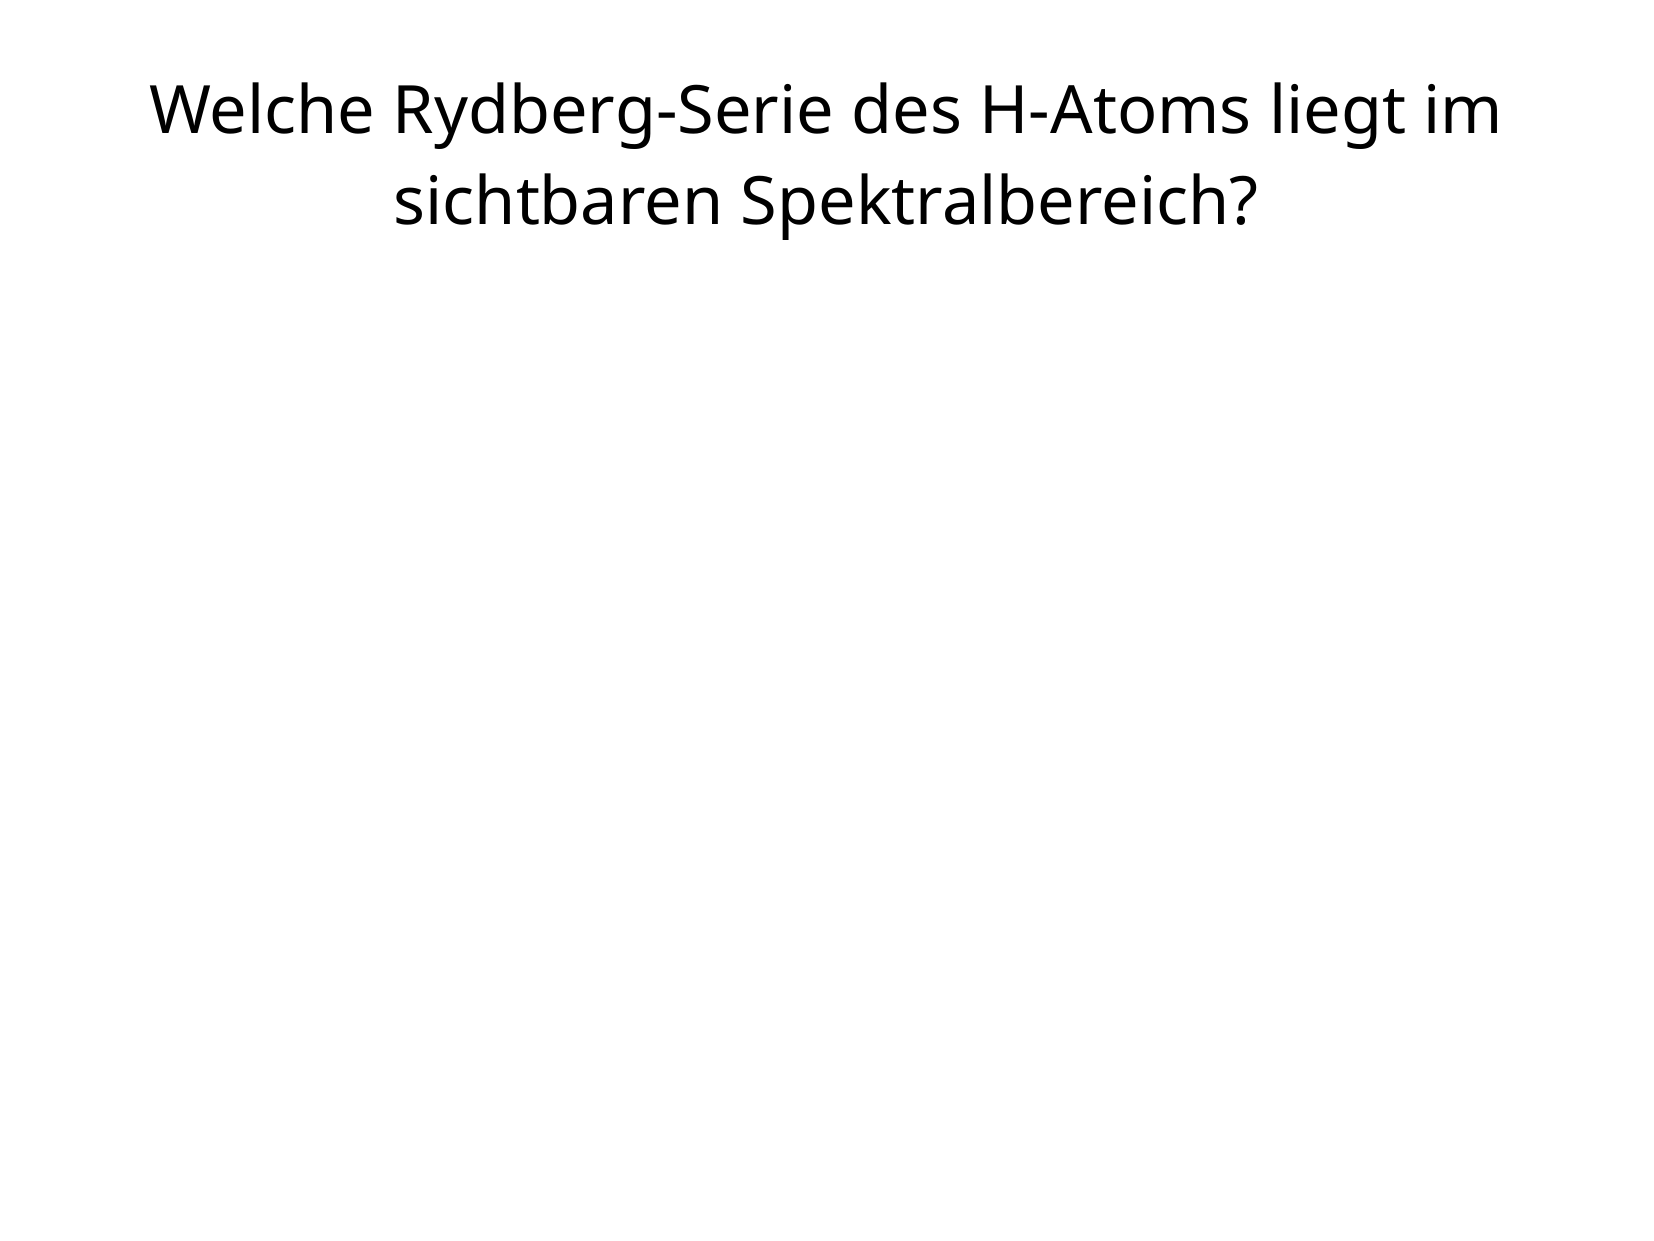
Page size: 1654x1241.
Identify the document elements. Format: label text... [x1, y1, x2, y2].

title Welche Rydberg-Serie des H-Atoms liegt im sichtbaren Spektralbereich? [82, 49, 1571, 257]
